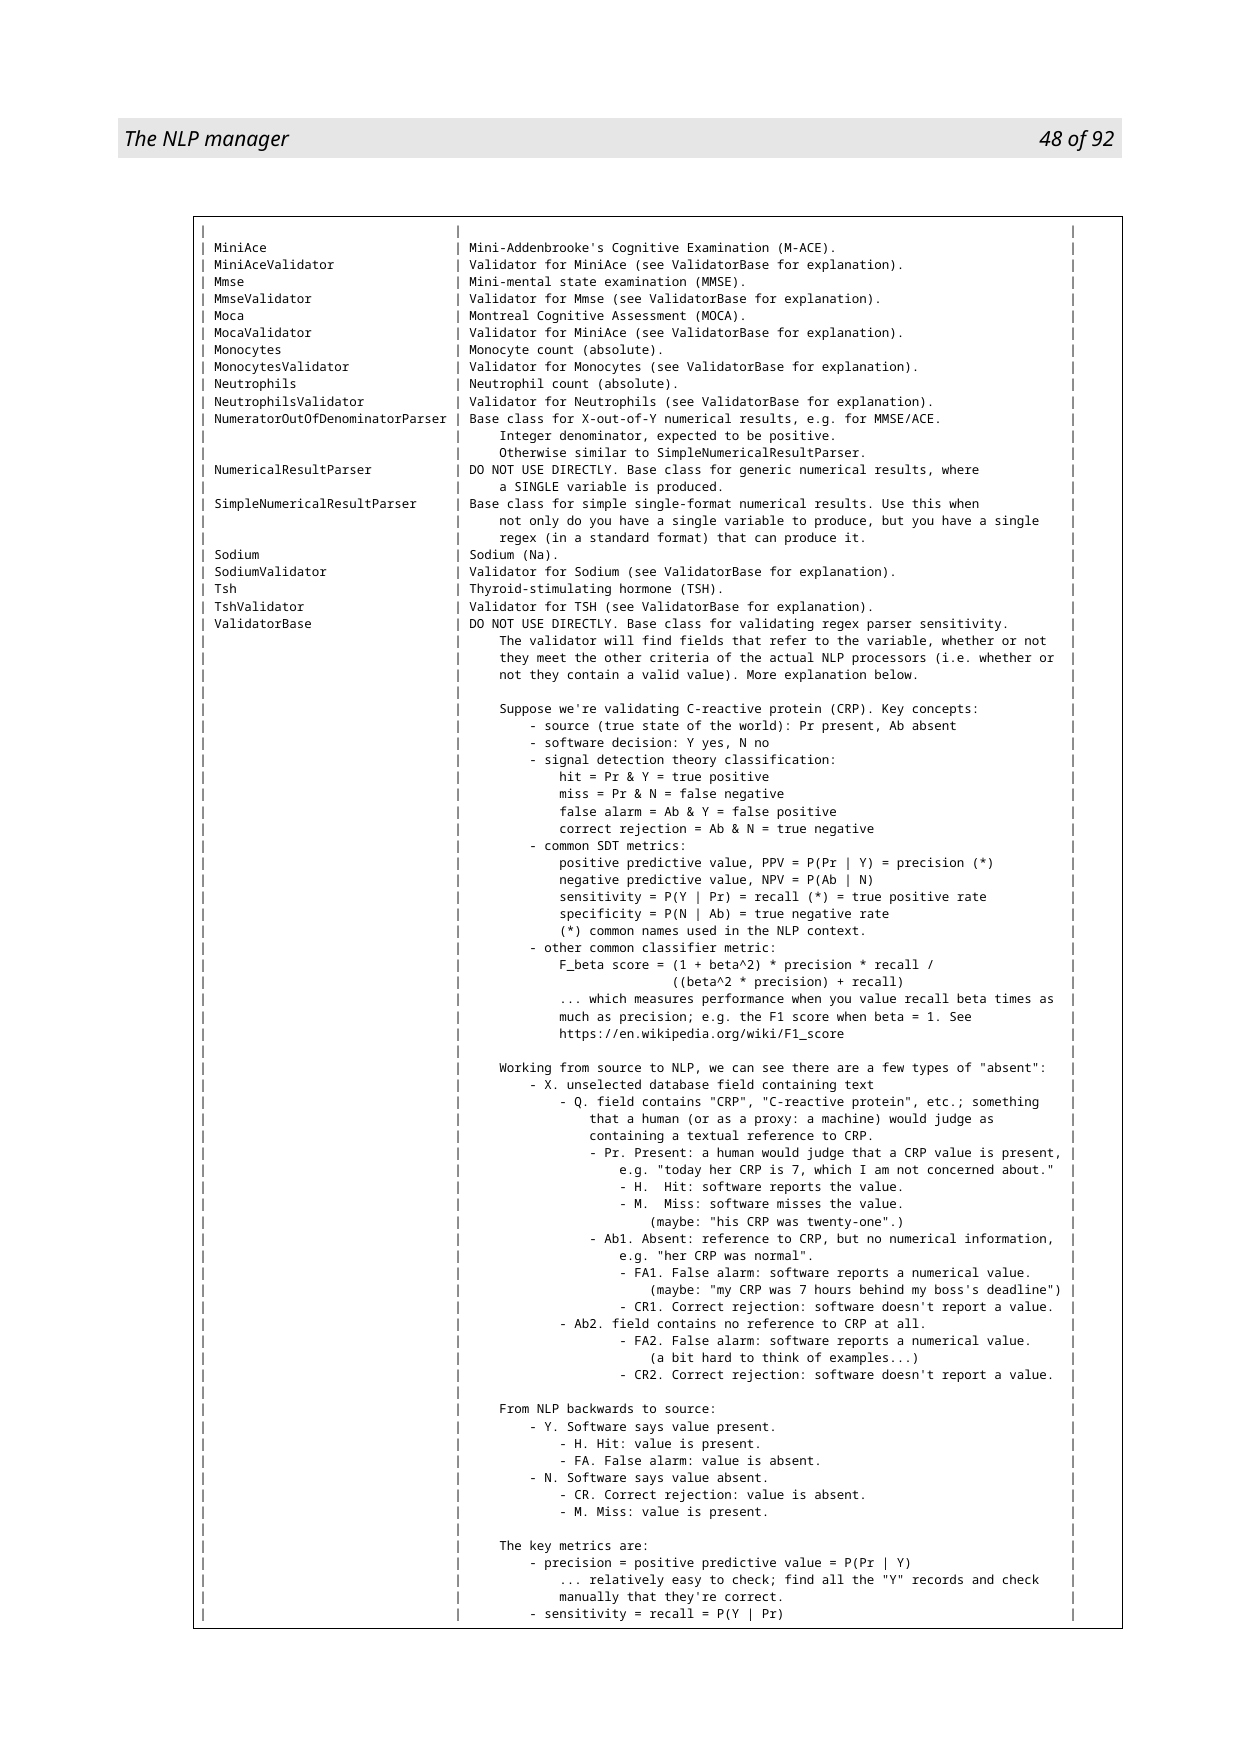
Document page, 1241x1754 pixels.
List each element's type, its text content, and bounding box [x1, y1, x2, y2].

table_header | | | | MiniAce | Mini-Addenbrooke's Cognitive Examination (M-ACE). | | MiniAceValidator | Validator for MiniAce (see ValidatorBase for explanation). | | Mmse | Mini-mental state examination (MMSE). | | MmseValidator | Validator for Mmse (see ValidatorBase for explanation). | | Moca | Montreal Cognitive Assessment (MOCA). | | MocaValidator | Validator for MiniAce (see ValidatorBase for explanation). | | Monocytes | Monocyte count (absolute). | | MonocytesValidator | Validator for Monocytes (see ValidatorBase for explanation). | | Neutrophils | Neutrophil count (absolute). | | NeutrophilsValidator | Validator for Neutrophils (see ValidatorBase for explanation). | | NumeratorOutOfDenominatorParser | Base class for X-out-of-Y numerical results, e.g. for MMSE/ACE. | | | Integer denominator, expected to be positive. | | | Otherwise similar to SimpleNumericalResultParser. | | NumericalResultParser | DO NOT USE DIRECTLY. Base class for generic numerical results, where | | | a SINGLE variable is produced. | | SimpleNumericalResultParser | Base class for simple single-format numerical results. Use this when | | | not only do you have a single variable to produce, but you have a single | | | regex (in a standard format) that can produce it. | | Sodium | Sodium (Na). | | SodiumValidator | Validator for Sodium (see ValidatorBase for explanation). | | Tsh | Thyroid-stimulating hormone (TSH). | | TshValidator | Validator for TSH (see ValidatorBase for explanation). | | ValidatorBase | DO NOT USE DIRECTLY. Base class for validating regex parser sensitivity. | | | The validator will find fields that refer to the variable, whether or not | | | they meet the other criteria of the actual NLP processors (i.e. whether or | | | not they contain a valid value). More explanation below. | | | | | | Suppose we're validating C-reactive protein (CRP). Key concepts: | | | - source (true state of the world): Pr present, Ab absent | | | - software decision: Y yes, N no | | | - signal detection theory classification: | | | hit = Pr & Y = true positive | | | miss = Pr & N = false negative | | | false alarm = Ab & Y = false positive | | | correct rejection = Ab & N = true negative | | | - common SDT metrics: | | | positive predictive value, PPV = P(Pr | Y) = precision (*) | | | negative predictive value, NPV = P(Ab | N) | | | sensitivity = P(Y | Pr) = recall (*) = true positive rate | | | specificity = P(N | Ab) = true negative rate | | | (*) common names used in the NLP context. | | | - other common classifier metric: | | | F_beta score = (1 + beta^2) * precision * recall / | | | ((beta^2 * precision) + recall) | | | ... which measures performance when you value recall beta times as | | | much as precision; e.g. the F1 score when beta = 1. See | | | https://en.wikipedia.org/wiki/F1_score | | | | | | Working from source to NLP, we can see there are a few types of "absent": | | | - X. unselected database field containing text | | | - Q. field contains "CRP", "C-reactive protein", etc.; something | | | that a human (or as a proxy: a machine) would judge as | | | containing a textual reference to CRP. | | | - Pr. Present: a human would judge that a CRP value is present, | | | e.g. "today her CRP is 7, which I am not concerned about." | | | - H. Hit: software reports the value. | | | - M. Miss: software misses the value. | | | (maybe: "his CRP was twenty-one".) | | | - Ab1. Absent: reference to CRP, but no numerical information, | | | e.g. "her CRP was normal". | | | - FA1. False alarm: software reports a numerical value. | | | (maybe: "my CRP was 7 hours behind my boss's deadline") | | | - CR1. Correct rejection: software doesn't report a value. | | | - Ab2. field contains no reference to CRP at all. | | | - FA2. False alarm: software reports a numerical value. | | | (a bit hard to think of examples...) | | | - CR2. Correct rejection: software doesn't report a value. | | | | | | From NLP backwards to source: | | | - Y. Software says value present. | | | - H. Hit: value is present. | | | - FA. False alarm: value is absent. | | | - N. Software says value absent. | | | - CR. Correct rejection: value is absent. | | | - M. Miss: value is present. | | | | | | The key metrics are: | | | - precision = positive predictive value = P(Pr | Y) | | | ... relatively easy to check; find all the "Y" records and check | | | manually that they're correct. | | | - sensitivity = recall = P(Y | Pr) | [194, 217, 1122, 1628]
